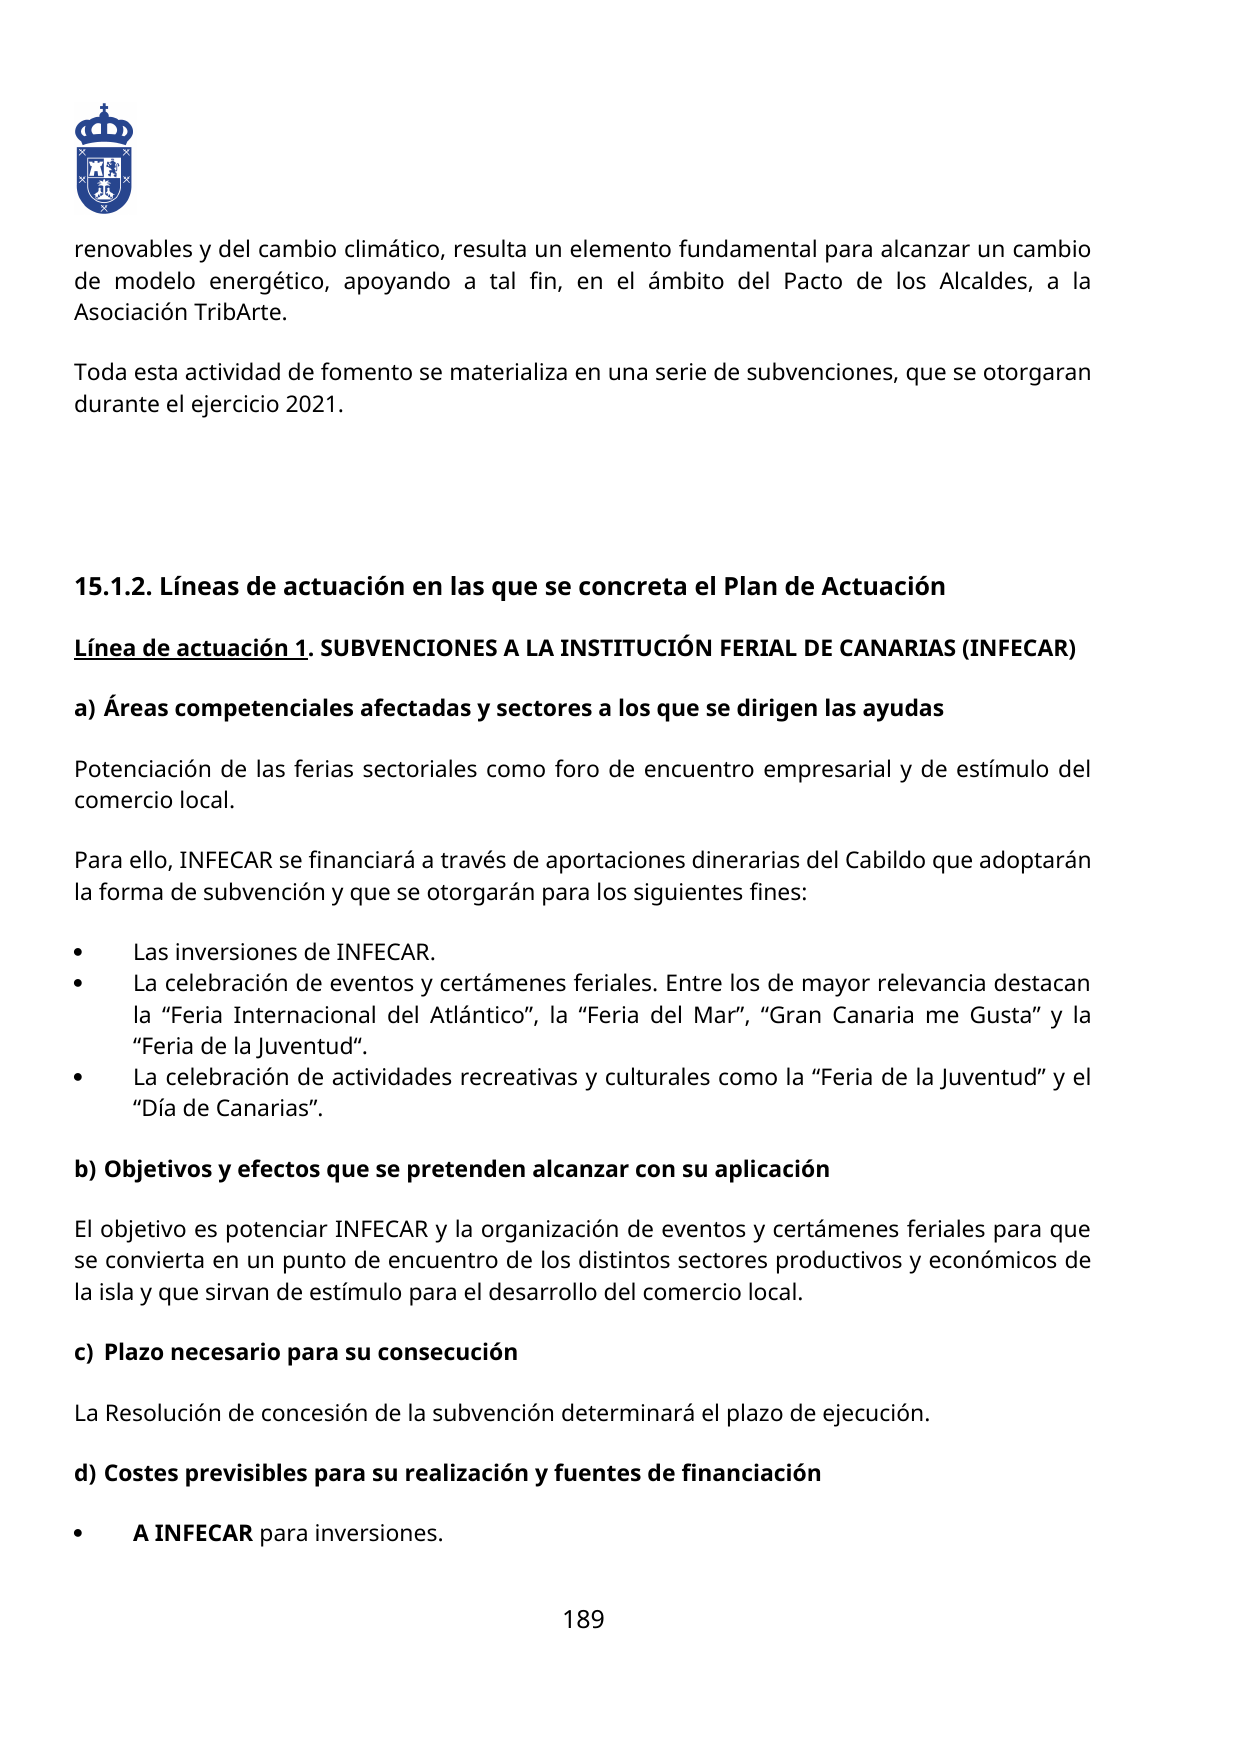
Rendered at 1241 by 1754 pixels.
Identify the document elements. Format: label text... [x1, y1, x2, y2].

list Costes previsibles para su realización y fuentes de financiación [74, 1457, 1092, 1488]
list Objetivos y efectos que se pretenden alcanzar con su aplicación [74, 1153, 1092, 1184]
text Línea de actuación 1. SUBVENCIONES A LA INSTITUCIÓN FERIAL DE CANARIAS (INFECAR) [74, 632, 1092, 663]
text 15.1.2. Líneas de actuación en las que se concreta el Plan de Actuación [74, 569, 1092, 603]
list La celebración de eventos y certámenes feriales. Entre los de mayor relevancia destacan la “Feria Internacional del Atlántico”, la “Feria del Mar”, “Gran Canaria me Gusta” y la “Feria de la Juventud“. [74, 967, 1092, 1061]
text renovables y del cambio climático, resulta un elemento fundamental para alcanzar un cambio de modelo energético, apoyando a tal fin, en el ámbito del Pacto de los Alcaldes, a la Asociación TribArte. [74, 233, 1092, 327]
text La Resolución de concesión de la subvención determinará el plazo de ejecución. [74, 1397, 1092, 1428]
text El objetivo es potenciar INFECAR y la organización de eventos y certámenes feriales para que se convierta en un punto de encuentro de los distintos sectores productivos y económicos de la isla y que sirvan de estímulo para el desarrollo del comercio local. [74, 1213, 1092, 1307]
list A INFECAR para inversiones. [74, 1517, 1092, 1549]
list Las inversiones de INFECAR. [74, 936, 1092, 967]
text Potenciación de las ferias sectoriales como foro de encuentro empresarial y de estímulo del comercio local. [74, 753, 1092, 815]
text Toda esta actividad de fomento se materializa en una serie de subvenciones, que se otorgaran durante el ejercicio 2021. [74, 356, 1092, 419]
list Plazo necesario para su consecución [74, 1336, 1092, 1367]
picture [73, 102, 137, 215]
text Para ello, INFECAR se financiará a través de aportaciones dinerarias del Cabildo que adoptarán la forma de subvención y que se otorgarán para los siguientes fines: [74, 844, 1092, 907]
list Áreas competenciales afectadas y sectores a los que se dirigen las ayudas [74, 692, 1092, 724]
list La celebración de actividades recreativas y culturales como la “Feria de la Juventud” y el “Día de Canarias”. [74, 1061, 1092, 1124]
